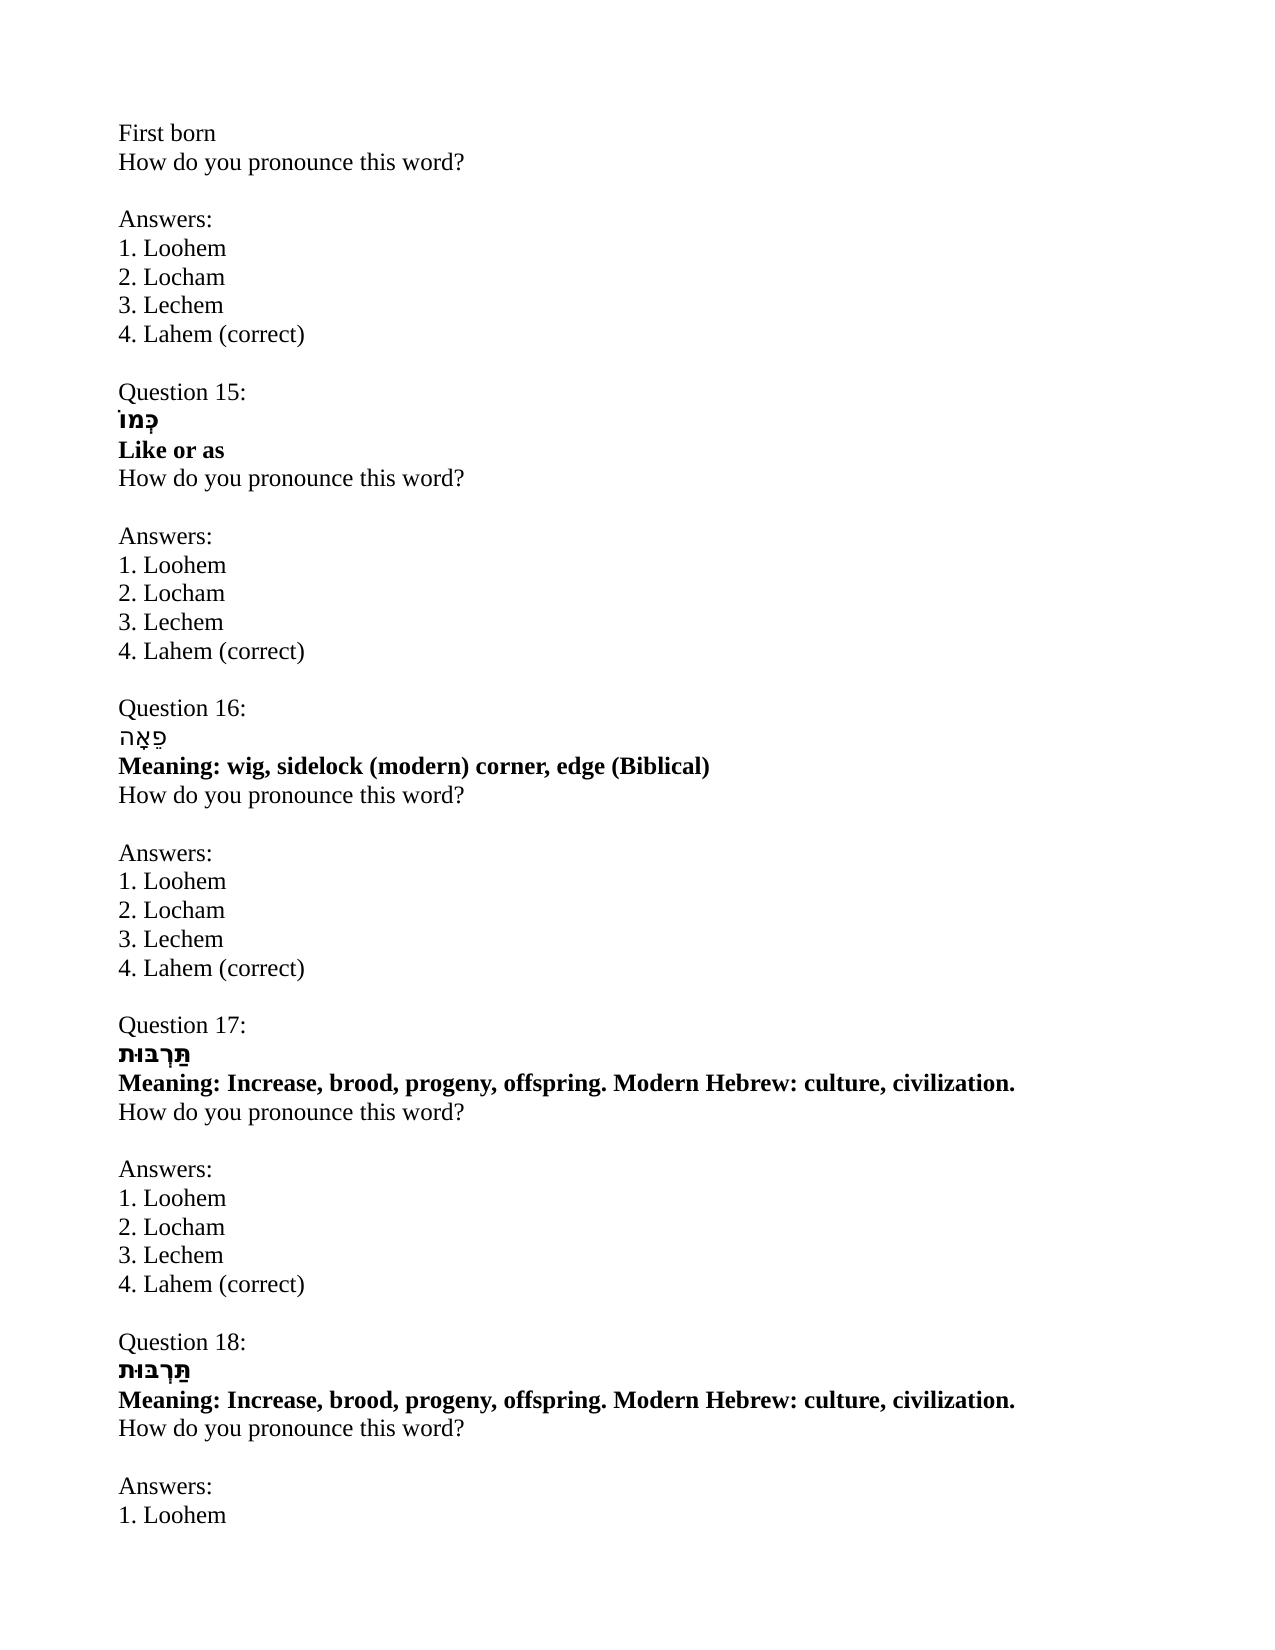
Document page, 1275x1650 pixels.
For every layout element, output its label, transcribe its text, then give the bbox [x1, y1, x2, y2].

text How do you pronounce this word? [118, 147, 1157, 176]
text Meaning: Increase, brood, progeny, offspring. Modern Hebrew: culture, civilization. [118, 1068, 1157, 1097]
text תַּרְבּוּת [118, 1356, 1157, 1385]
text 3. Lechem [118, 291, 1157, 319]
text Question 15: [118, 377, 1157, 406]
text Answers: [118, 204, 1157, 233]
text 2. Locham [118, 578, 1157, 607]
text תַּרְבּוּת [118, 1039, 1157, 1068]
text 1. Loohem [118, 550, 1157, 578]
text How do you pronounce this word? [118, 780, 1157, 809]
text 4. Lahem (correct) [118, 636, 1157, 665]
text Answers: [118, 521, 1157, 550]
text 1. Loohem [118, 866, 1157, 895]
text Meaning: Increase, brood, progeny, offspring. Modern Hebrew: culture, civilization. [118, 1385, 1157, 1413]
text 1. Loohem [118, 233, 1157, 262]
text Meaning: wig, sidelock (modern) corner, edge (Biblical) [118, 751, 1157, 780]
text How do you pronounce this word? [118, 1097, 1157, 1126]
text 2. Locham [118, 895, 1157, 924]
text First born [118, 118, 1157, 147]
text Answers: [118, 1154, 1157, 1183]
text 4. Lahem (correct) [118, 1269, 1157, 1298]
text 2. Locham [118, 1212, 1157, 1241]
text 3. Lechem [118, 1241, 1157, 1269]
text 2. Locham [118, 262, 1157, 291]
text Question 18: [118, 1327, 1157, 1356]
text 1. Loohem [118, 1500, 1157, 1528]
text Answers: [118, 838, 1157, 866]
text How do you pronounce this word? [118, 1413, 1157, 1442]
text 4. Lahem (correct) [118, 319, 1157, 348]
text 3. Lechem [118, 924, 1157, 953]
text Like or as [118, 435, 1157, 463]
text Question 17: [118, 1010, 1157, 1039]
text 4. Lahem (correct) [118, 953, 1157, 981]
text 1. Loohem [118, 1183, 1157, 1212]
text How do you pronounce this word? [118, 463, 1157, 492]
text כְּמוֹ [118, 406, 1157, 435]
text 3. Lechem [118, 607, 1157, 636]
text Answers: [118, 1471, 1157, 1500]
text Question 16: [118, 693, 1157, 722]
text פֵאָה [118, 722, 1157, 751]
